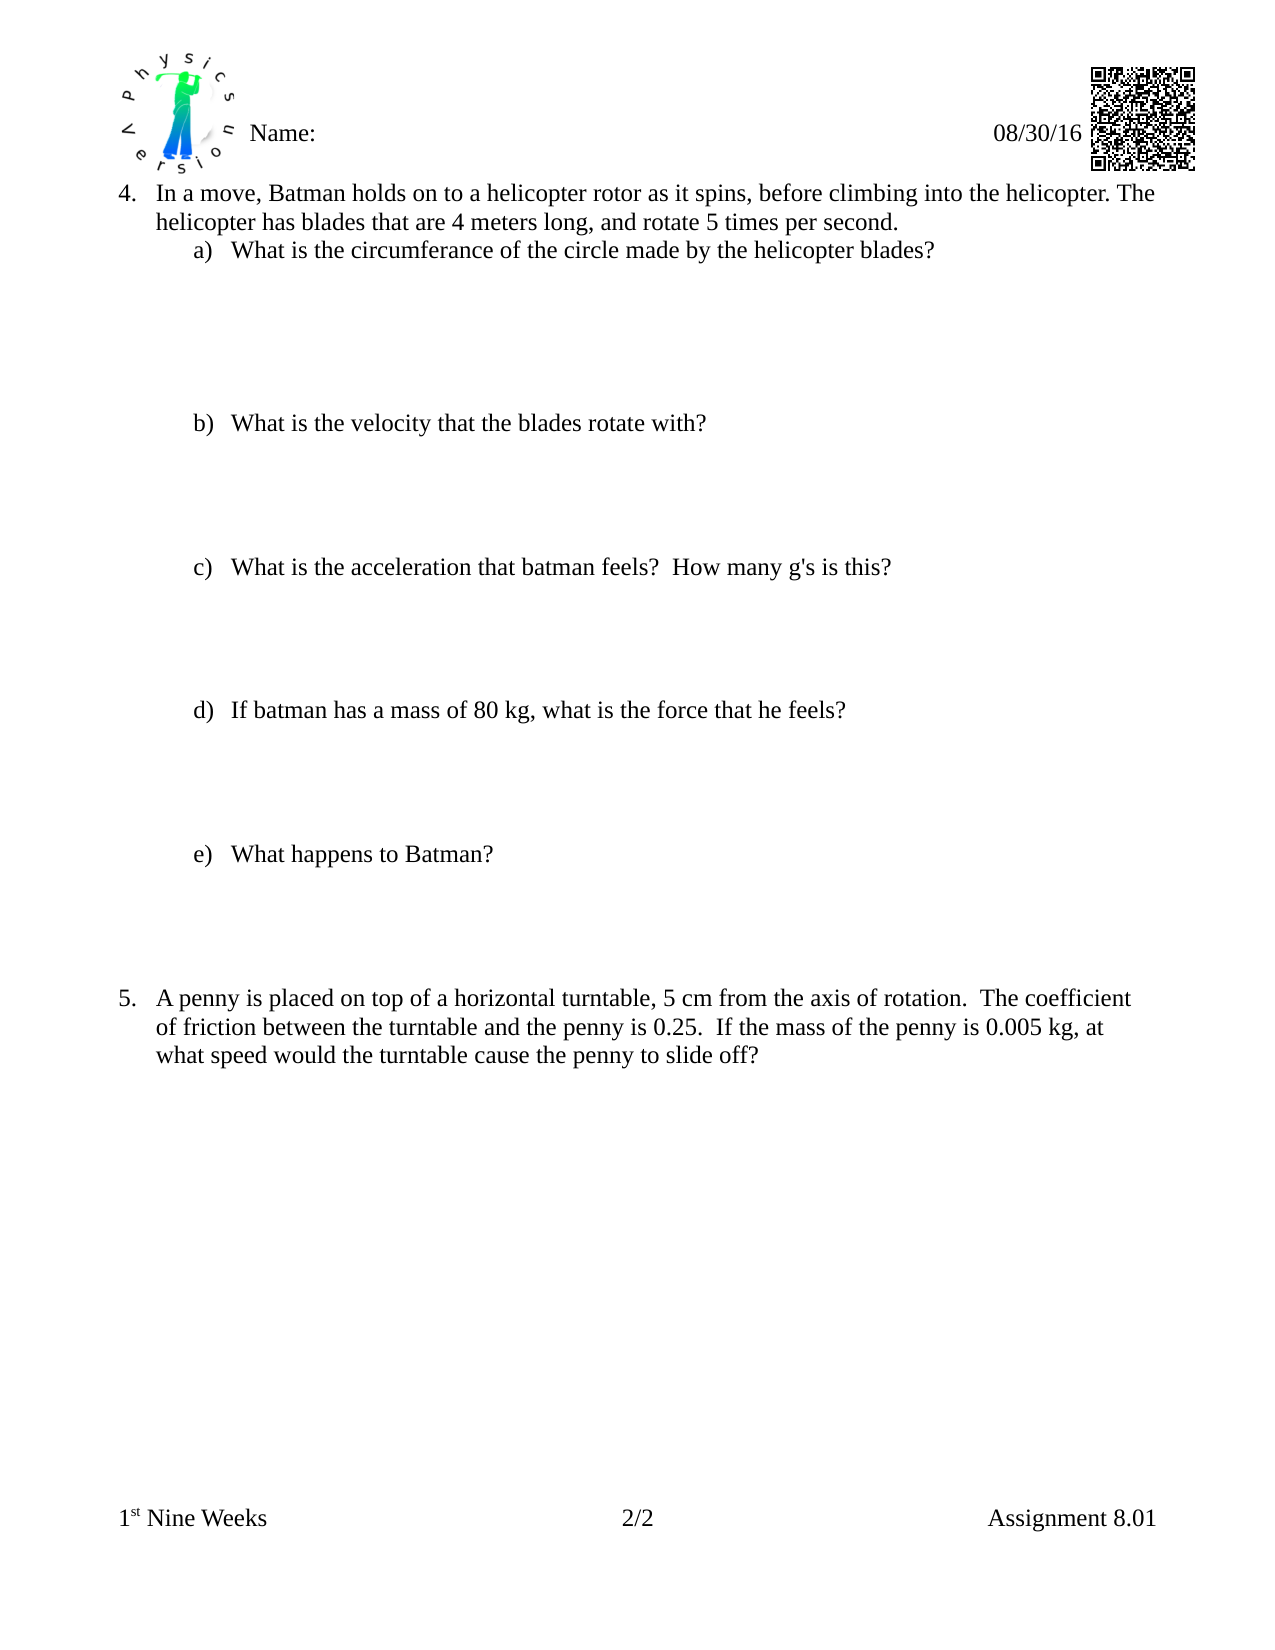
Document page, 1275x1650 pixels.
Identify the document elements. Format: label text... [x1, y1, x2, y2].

list A penny is placed on top of a horizontal turntable, 5 cm from the axis of rotation. The coefficient of friction between the turntable and the penny is 0.25. If the mass of the penny is 0.005 kg, at what speed would the turntable cause the penny to slide off? [118, 983, 1157, 1069]
list If batman has a mass of 80 kg, what is the force that he feels? [193, 696, 1157, 724]
list What is the acceleration that batman feels? How many g's is this? [193, 552, 1157, 581]
list What is the velocity that the blades rotate with? [193, 408, 1157, 437]
list In a move, Batman holds on to a helicopter rotor as it spins, before climbing into the helicopter. The helicopter has blades that are 4 meters long, and rotate 5 times per second. [118, 176, 1157, 236]
picture [1082, 58, 1203, 179]
list What happens to Batman? [193, 839, 1157, 868]
list What is the circumferance of the circle made by the helicopter blades? [193, 236, 1157, 264]
picture [121, 53, 235, 174]
